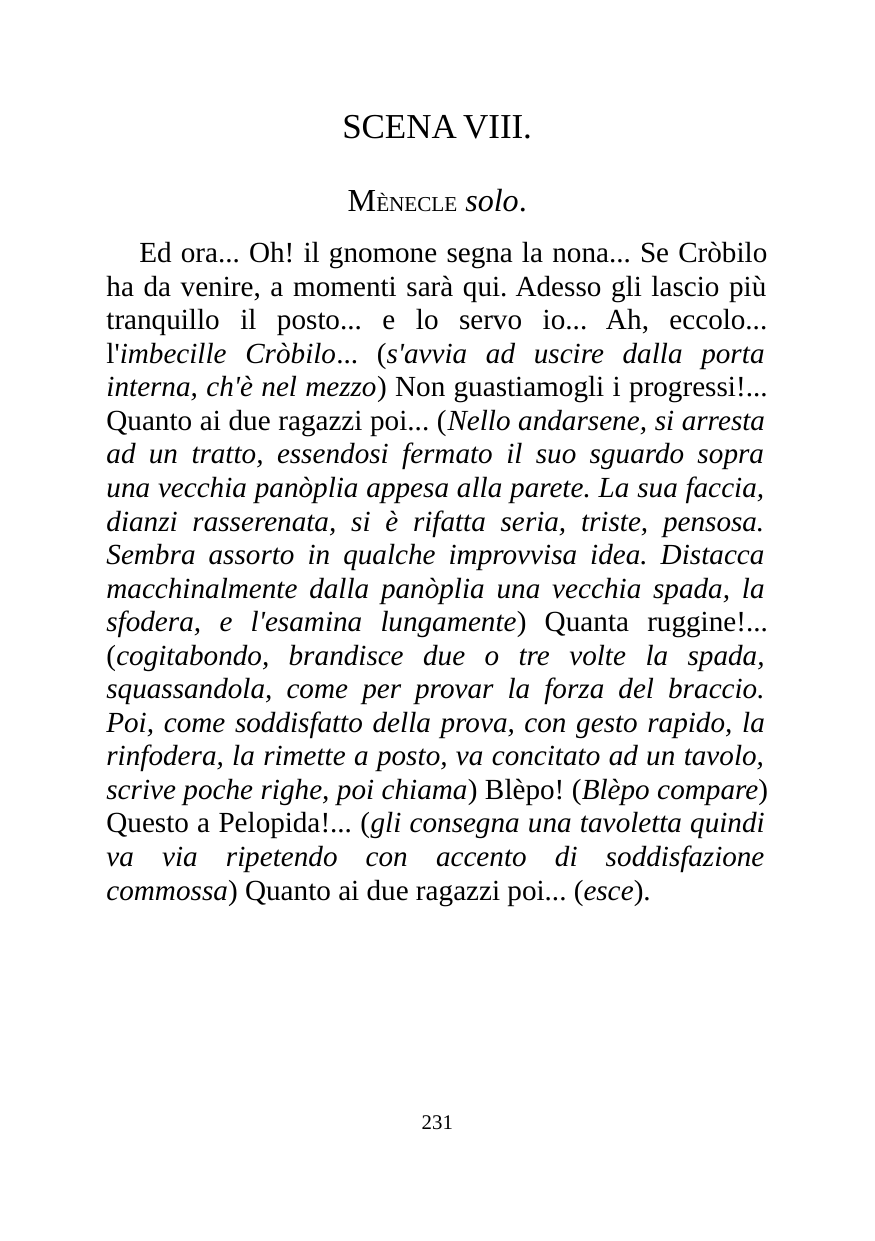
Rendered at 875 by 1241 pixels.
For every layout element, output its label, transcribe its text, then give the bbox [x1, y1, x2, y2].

subtitle Mènecle solo. [106, 182, 768, 219]
text Ed ora... Oh! il gnomone segna la nona... Se Cròbilo ha da venire, a momenti sarà qui. Adesso gli lascio più tranquillo il posto... e lo servo io... Ah, eccolo... l'imbecille Cròbilo... (s'avvia ad uscire dalla porta interna, ch'è nel mezzo) Non guastiamogli i progressi!... Quanto ai due ragazzi poi... (Nello andarsene, si arresta ad un tratto, essendosi fermato il suo sguardo sopra una vecchia panòplia appesa alla parete. La sua faccia, dianzi rasserenata, si è rifatta seria, triste, pensosa. Sembra assorto in qualche improvvisa idea. Distacca macchinalmente dalla panòplia una vecchia spada, la sfodera, e l'esamina lungamente) Quanta ruggine!... (cogitabondo, brandisce due o tre volte la spada, squassandola, come per provar la forza del braccio. Poi, come soddisfatto della prova, con gesto rapido, la rinfodera, la rimette a posto, va concitato ad un tavolo, scrive poche righe, poi chiama) Blèpo! (Blèpo compare) Questo a Pelopida!... (gli consegna una tavoletta quindi va via ripetendo con accento di soddisfazione commossa) Quanto ai due ragazzi poi... (esce). [106, 235, 768, 906]
subtitle SCENA VIII. [106, 106, 768, 146]
